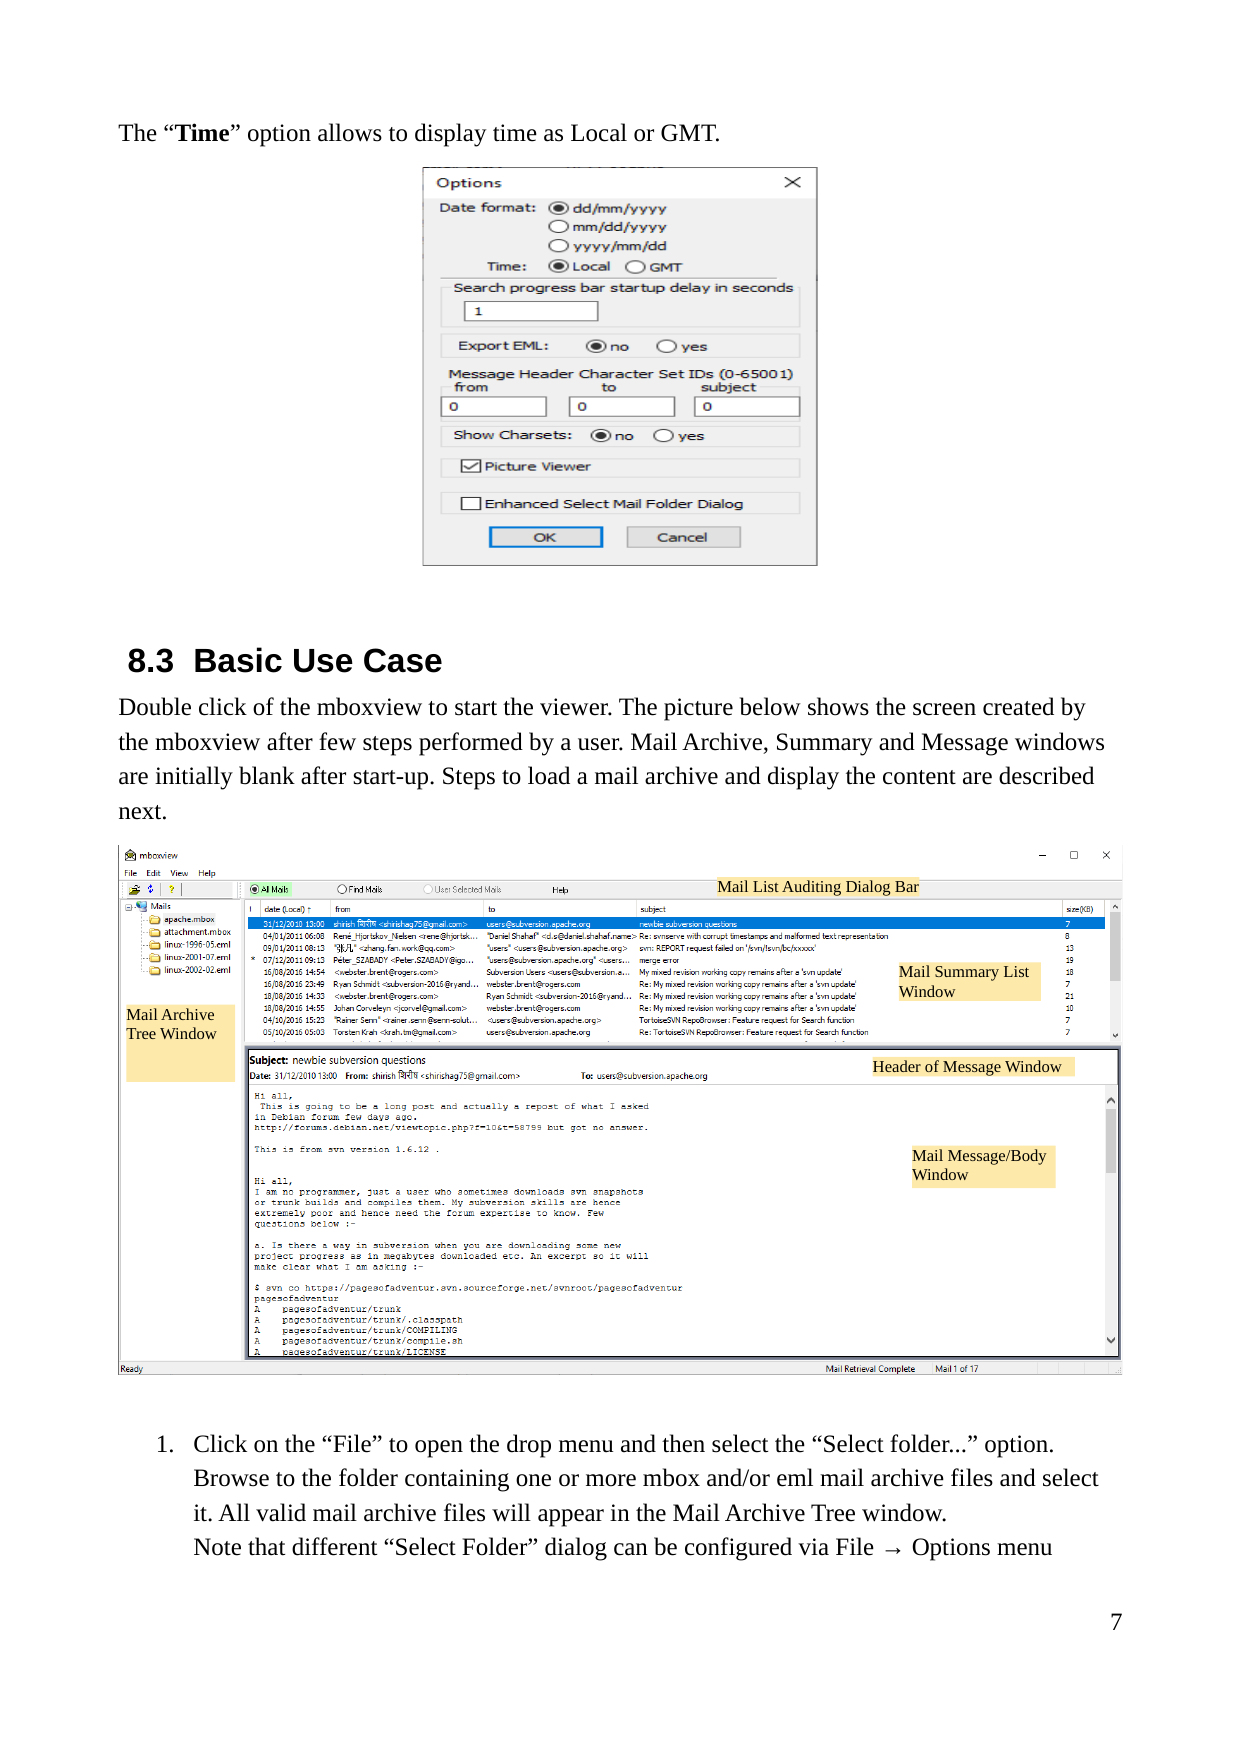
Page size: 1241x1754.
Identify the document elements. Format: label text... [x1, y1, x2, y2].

list Click on the “File” to open the drop menu and then select the “Select folder...” option. Browse to the folder containing one or more mbox and/or eml mail archive files and select it. All valid mail archive files will appear in the Mail Archive Tree window. Note that different “Select Folder” dialog can be configured via File → Options menu [156, 1429, 1122, 1561]
text The “Time” option allows to display time as Local or GMT. [118, 118, 1122, 147]
subtitle Basic Use Case [118, 641, 1122, 680]
text Double click of the mboxview to start the viewer. The picture below shows the screen created by the mboxview after few steps performed by a user. Mail Archive, Summary and Message windows are initially blank after start-up. Steps to load a mail archive and display the content are described next. [118, 692, 1122, 824]
picture [422, 167, 818, 566]
picture [118, 845, 1123, 1375]
